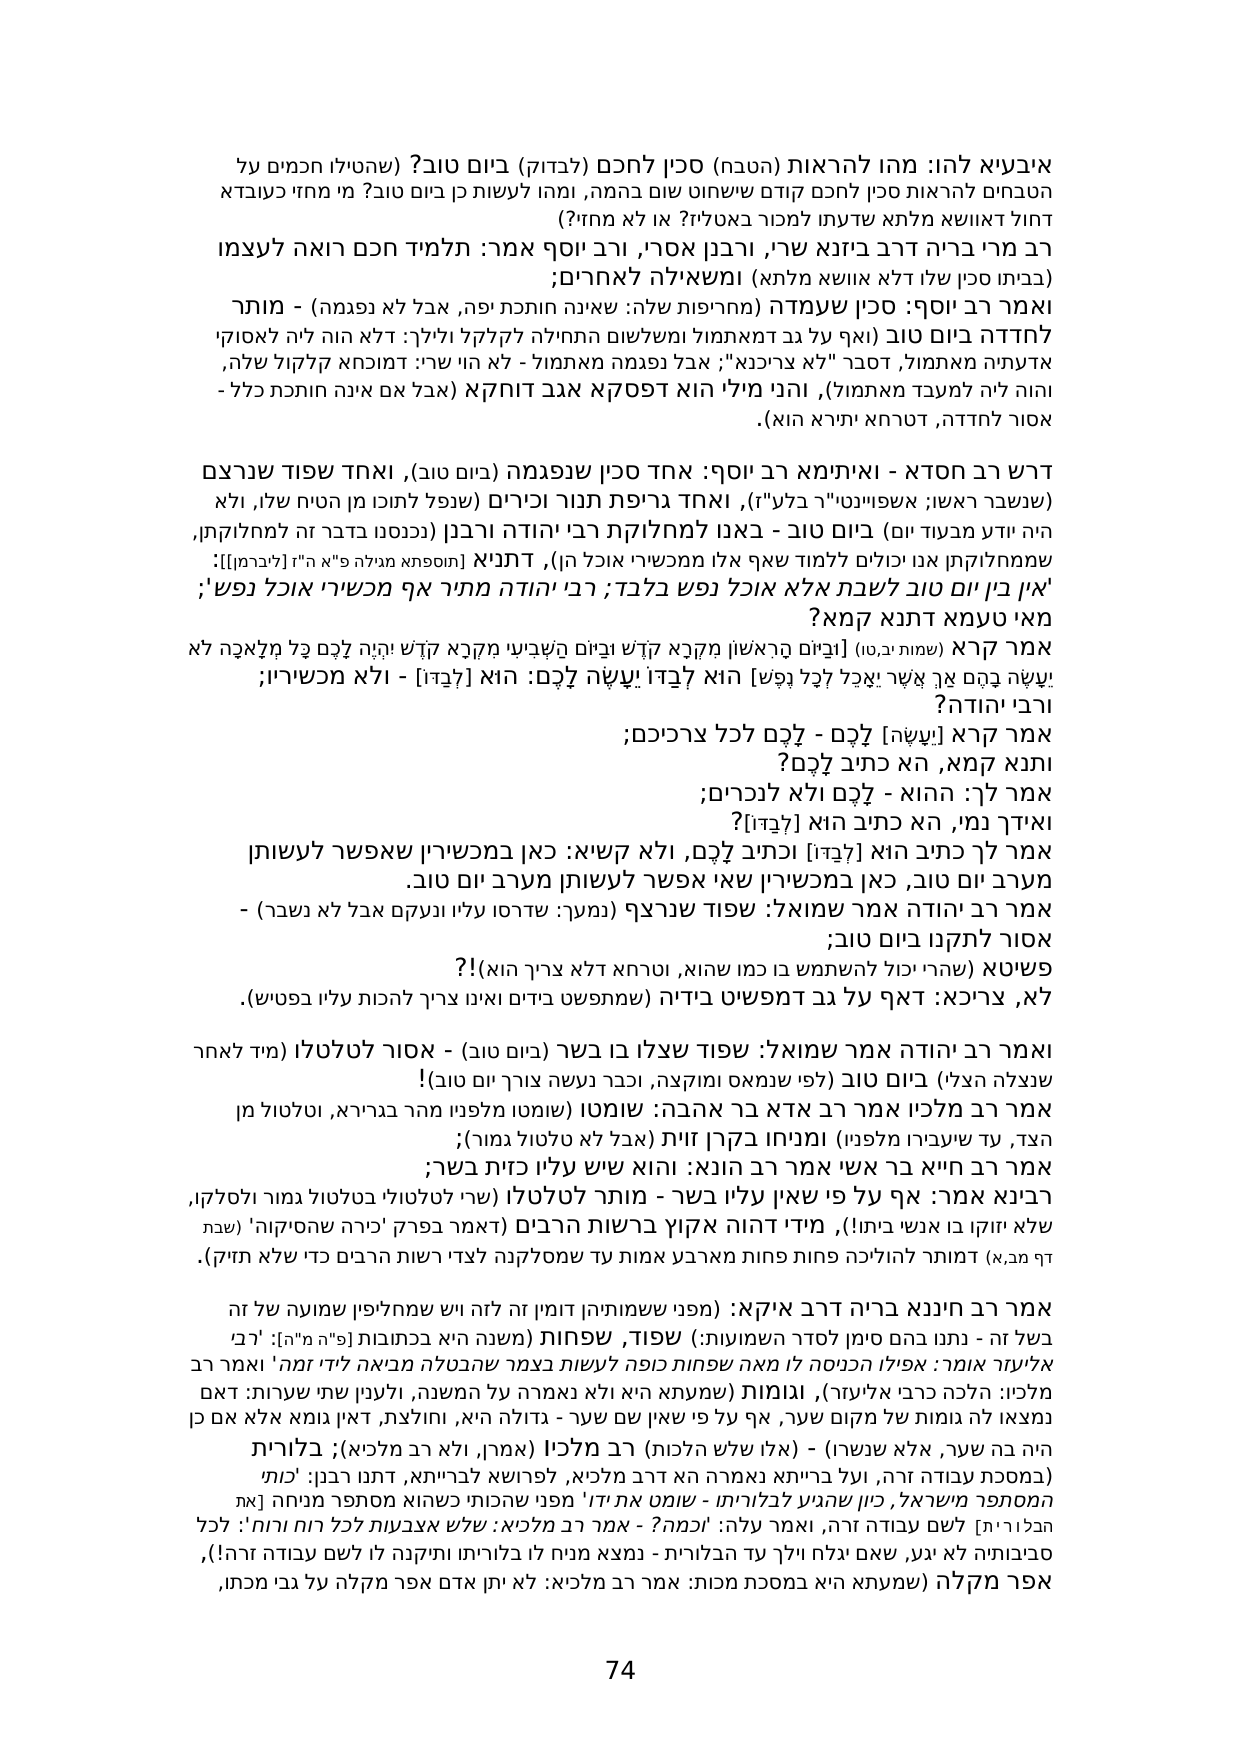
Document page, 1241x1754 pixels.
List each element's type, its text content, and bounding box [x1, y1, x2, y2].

text ואמר רב יוסף: סכין שעמדה (מחריפות שלה: שאינה חותכת יפה, אבל לא נפגמה) - מותר לחדדה ביום טוב (ואף על גב דמאתמול ומשלשום התחילה לקלקל ולילך: דלא הוה ליה לאסוקי אדעתיה מאתמול, דסבר "לא צריכנא"; אבל נפגמה מאתמול - לא הוי שרי: דמוכחא קלקול שלה, והוה ליה למעבד מאתמול), והני מילי הוא דפסקא אגב דוחקא (אבל אם אינה חותכת כלל - אסור לחדדה, דטרחא יתירא הוא). [187, 291, 1053, 432]
text אמר רב חייא בר אשי אמר רב הונא: והוא שיש עליו כזית בשר; [187, 1152, 1053, 1181]
text פשיטא (שהרי יכול להשתמש בו כמו שהוא, וטרחא דלא צריך הוא)!? [187, 953, 1053, 982]
text אמר לך כתיב הוּא [לְבַדּוֹ] וכתיב לָכֶם, ולא קשיא: כאן במכשירין שאפשר לעשותן מערב יום טוב, כאן במכשירין שאי אפשר לעשותן מערב יום טוב. [187, 836, 1053, 894]
text ואמר רב יהודה אמר שמואל: שפוד שצלו בו בשר (ביום טוב) - אסור לטלטלו (מיד לאחר שנצלה הצלי) ביום טוב (לפי שנמאס ומוקצה, וכבר נעשה צורך יום טוב)! [187, 1035, 1053, 1094]
text מאי טעמא דתנא קמא? [187, 603, 1053, 632]
text לא, צריכא: דאף על גב דמפשיט בידיה (שמתפשט בידים ואינו צריך להכות עליו בפטיש). [187, 982, 1053, 1011]
text ותנא קמא, הא כתיב לָכֶם? [187, 749, 1053, 778]
text ואידך נמי, הא כתיב הוּא [לְבַדּוֹ]? [187, 807, 1053, 836]
text רבינא אמר: אף על פי שאין עליו בשר - מותר לטלטלו (שרי לטלטולי בטלטול גמור ולסלקו, שלא יזוקו בו אנשי ביתו!), מידי דהוה אקוץ ברשות הרבים (דאמר בפרק 'כירה שהסיקוה' (שבת דף מב,א) דמותר להוליכה פחות פחות מארבע אמות עד שמסלקנה לצדי רשות הרבים כדי שלא תזיק). [187, 1181, 1053, 1269]
text אמר רב מלכיו אמר רב אדא בר אהבה: שומטו (שומטו מלפניו מהר בגרירא, וטלטול מן הצד, עד שיעבירו מלפניו) ומניחו בקרן זוית (אבל לא טלטול גמור); [187, 1094, 1053, 1152]
text אמר רב חיננא בריה דרב איקא: (מפני ששמותיהן דומין זה לזה ויש שמחליפין שמועה של זה בשל זה - נתנו בהם סימן לסדר השמועות:) שפוד, שפחות (משנה היא בכתובות [פ"ה מ"ה]: 'רבי אליעזר אומר: אפילו הכניסה לו מאה שפחות כופה לעשות בצמר שהבטלה מביאה לידי זמה' ואמר רב מלכיו: הלכה כרבי אליעזר), וגומות (שמעתא היא ולא נאמרה על המשנה, ולענין שתי שערות: דאם נמצאו לה גומות של מקום שער, אף על פי שאין שם שער - גדולה היא, וחולצת, דאין גומא אלא אם כן היה בה שער, אלא שנשרו) - (אלו שלש הלכות) רב מלכיו (אמרן, ולא רב מלכיא); בלורית (במסכת עבודה זרה, ועל ברייתא נאמרה הא דרב מלכיא, לפרושא לברייתא, דתנו רבנן: 'כותי המסתפר מישראל, כיון שהגיע לבלוריתו - שומט את ידו' מפני שהכותי כשהוא מסתפר מניחה [את הבלורית] לשם עבודה זרה, ואמר עלה: 'וכמה? - אמר רב מלכיא: שלש אצבעות לכל רוח ורוח': לכל סביבותיה לא יגע, שאם יגלח וילך עד הבלורית - נמצא מניח לו בלוריתו ותיקנה לו לשם עבודה זרה!), אפר מקלה (שמעתא היא במסכת מכות: אמר רב מלכיא: לא יתן אדם אפר מקלה על גבי מכתו, [187, 1293, 1053, 1596]
text אמר קרא (שמות יב,טו) [וּבַיּוֹם הָרִאשׁוֹן מִקְרָא קֹדֶשׁ וּבַיּוֹם הַשְּׁבִיעִי מִקְרָא קֹדֶשׁ יִהְיֶה לָכֶם כָּל מְלָאכָה לֹא יֵעָשֶׂה בָהֶם אַךְ אֲשֶׁר יֵאָכֵל לְכָל נֶפֶשׁ] הוּא לְבַדּוֹ יֵעָשֶׂה לָכֶם: הוּא [לְבַדּוֹ] - ולא מכשיריו; [187, 632, 1053, 690]
text אמר קרא [יֵעָשֶׂה] לָכֶם - לָכֶם לכל צרכיכם; [187, 719, 1053, 749]
text איבעיא להו: מהו להראות (הטבח) סכין לחכם (לבדוק) ביום טוב? (שהטילו חכמים על הטבחים להראות סכין לחכם קודם שישחוט שום בהמה, ומהו לעשות כן ביום טוב? מי מחזי כעובדא דחול דאוושא מלתא שדעתו למכור באטליז? או לא מחזי?) [187, 150, 1053, 233]
text אמר לך: ההוא - לָכֶם ולא לנכרים; [187, 778, 1053, 807]
text אמר רב יהודה אמר שמואל: שפוד שנרצף (נמעך: שדרסו עליו ונעקם אבל לא נשבר) - אסור לתקנו ביום טוב; [187, 894, 1053, 953]
text דרש רב חסדא - ואיתימא רב יוסף: אחד סכין שנפגמה (ביום טוב), ואחד שפוד שנרצם (שנשבר ראשו; אשפויינטי"ר בלע"ז), ואחד גריפת תנור וכירים (שנפל לתוכו מן הטיח שלו, ולא היה יודע מבעוד יום) ביום טוב - באנו למחלוקת רבי יהודה ורבנן (נכנסנו בדבר זה למחלוקתן, שממחלוקתן אנו יכולים ללמוד שאף אלו ממכשירי אוכל הן), דתניא [תוספתא מגילה פ"א ה"ז [ליברמן]]: 'אין בין יום טוב לשבת אלא אוכל נפש בלבד; רבי יהודה מתיר אף מכשירי אוכל נפש'; [187, 456, 1053, 603]
text רב מרי בריה דרב ביזנא שרי, ורבנן אסרי, ורב יוסף אמר: תלמיד חכם רואה לעצמו (בביתו סכין שלו דלא אוושא מלתא) ומשאילה לאחרים; [187, 233, 1053, 291]
text ורבי יהודה? [187, 690, 1053, 719]
